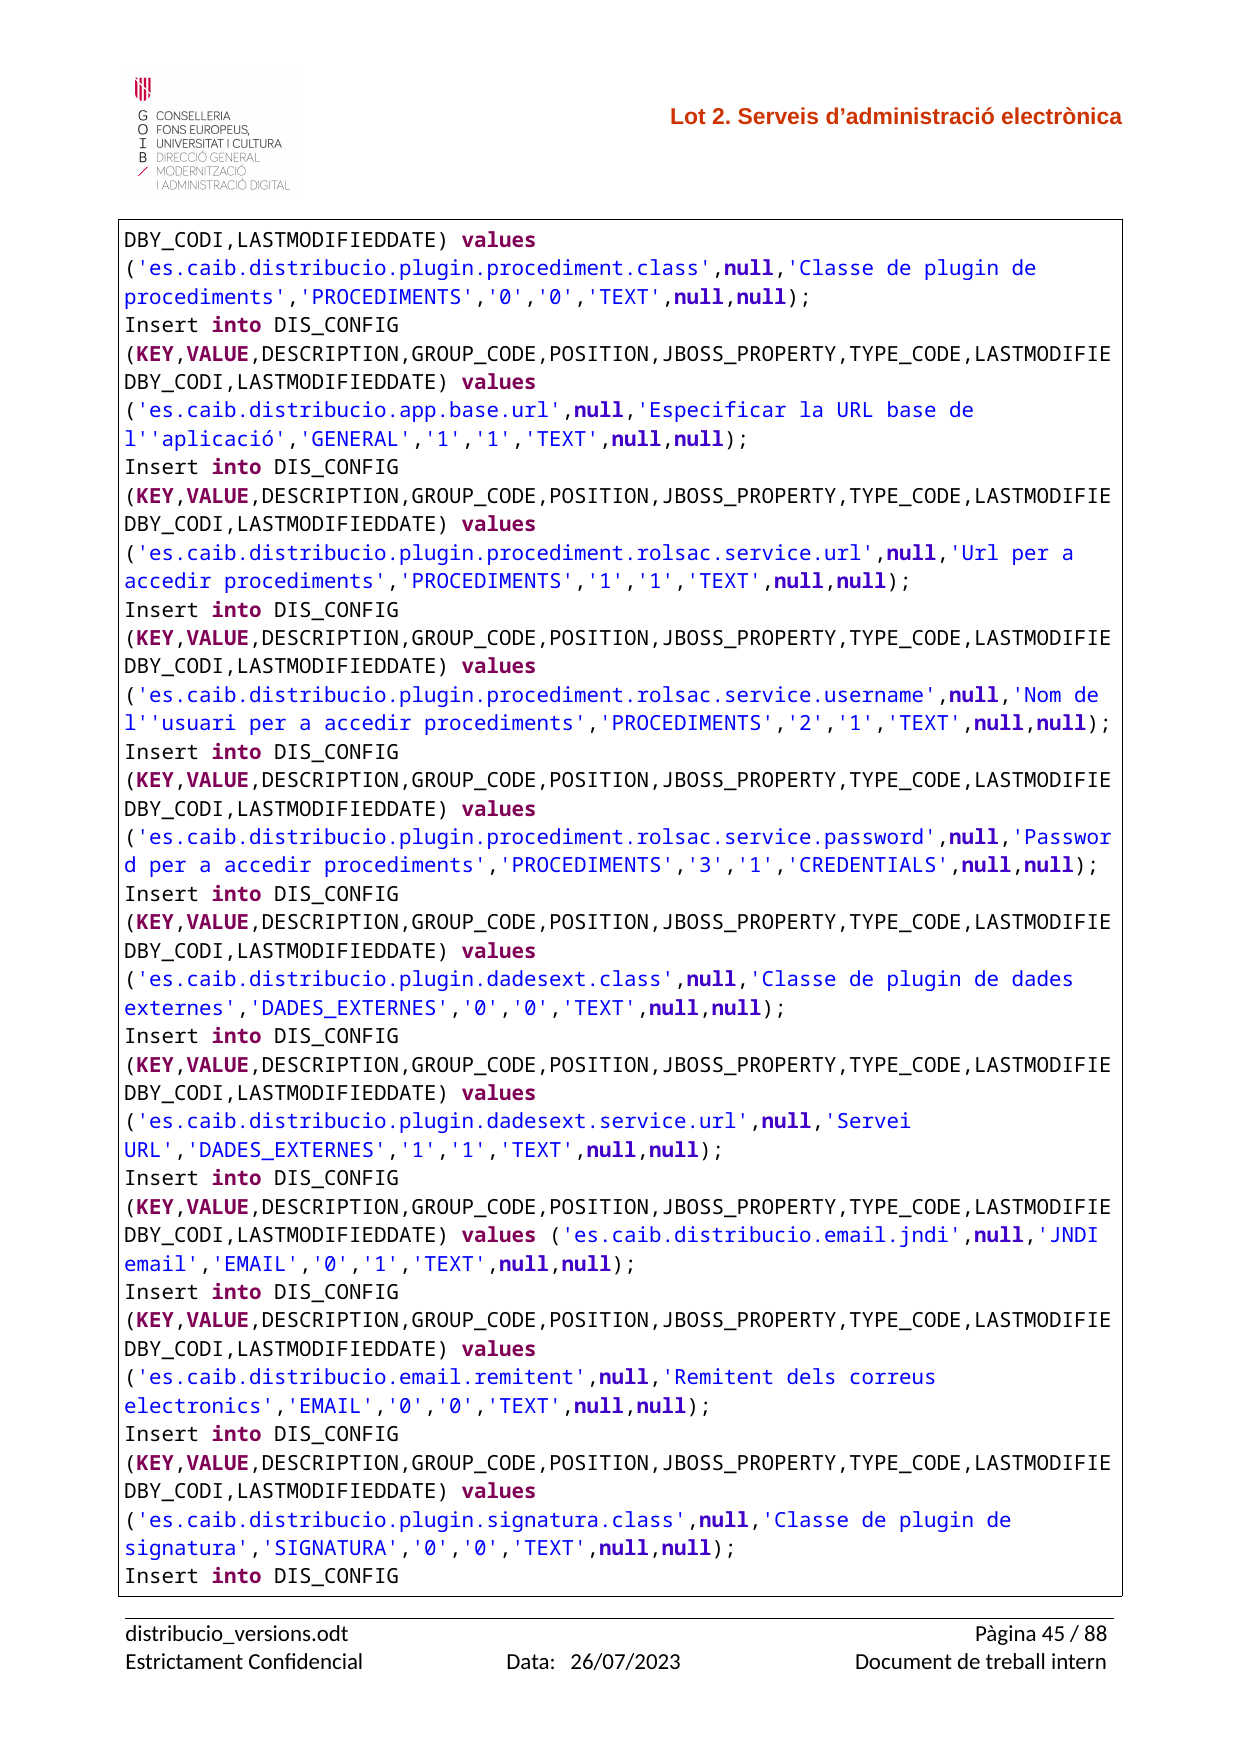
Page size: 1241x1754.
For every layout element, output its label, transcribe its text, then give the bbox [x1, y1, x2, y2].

table_header DBY_CODI,LASTMODIFIEDDATE) values ('es.caib.distribucio.plugin.procediment.class',null,'Classe de plugin de procediments','PROCEDIMENTS','0','0','TEXT',null,null); Insert into DIS_CONFIG (KEY,VALUE,DESCRIPTION,GROUP_CODE,POSITION,JBOSS_PROPERTY,TYPE_CODE,LASTMODIFIEDBY_CODI,LASTMODIFIEDDATE) values ('es.caib.distribucio.app.base.url',null,'Especificar la URL base de l''aplicació','GENERAL','1','1','TEXT',null,null); Insert into DIS_CONFIG (KEY,VALUE,DESCRIPTION,GROUP_CODE,POSITION,JBOSS_PROPERTY,TYPE_CODE,LASTMODIFIEDBY_CODI,LASTMODIFIEDDATE) values ('es.caib.distribucio.plugin.procediment.rolsac.service.url',null,'Url per a accedir procediments','PROCEDIMENTS','1','1','TEXT',null,null); Insert into DIS_CONFIG (KEY,VALUE,DESCRIPTION,GROUP_CODE,POSITION,JBOSS_PROPERTY,TYPE_CODE,LASTMODIFIEDBY_CODI,LASTMODIFIEDDATE) values ('es.caib.distribucio.plugin.procediment.rolsac.service.username',null,'Nom de l''usuari per a accedir procediments','PROCEDIMENTS','2','1','TEXT',null,null); Insert into DIS_CONFIG (KEY,VALUE,DESCRIPTION,GROUP_CODE,POSITION,JBOSS_PROPERTY,TYPE_CODE,LASTMODIFIEDBY_CODI,LASTMODIFIEDDATE) values ('es.caib.distribucio.plugin.procediment.rolsac.service.password',null,'Password per a accedir procediments','PROCEDIMENTS','3','1','CREDENTIALS',null,null); Insert into DIS_CONFIG (KEY,VALUE,DESCRIPTION,GROUP_CODE,POSITION,JBOSS_PROPERTY,TYPE_CODE,LASTMODIFIEDBY_CODI,LASTMODIFIEDDATE) values ('es.caib.distribucio.plugin.dadesext.class',null,'Classe de plugin de dades externes','DADES_EXTERNES','0','0','TEXT',null,null); Insert into DIS_CONFIG (KEY,VALUE,DESCRIPTION,GROUP_CODE,POSITION,JBOSS_PROPERTY,TYPE_CODE,LASTMODIFIEDBY_CODI,LASTMODIFIEDDATE) values ('es.caib.distribucio.plugin.dadesext.service.url',null,'Servei URL','DADES_EXTERNES','1','1','TEXT',null,null); Insert into DIS_CONFIG (KEY,VALUE,DESCRIPTION,GROUP_CODE,POSITION,JBOSS_PROPERTY,TYPE_CODE,LASTMODIFIEDBY_CODI,LASTMODIFIEDDATE) values ('es.caib.distribucio.email.jndi',null,'JNDI email','EMAIL','0','1','TEXT',null,null); Insert into DIS_CONFIG (KEY,VALUE,DESCRIPTION,GROUP_CODE,POSITION,JBOSS_PROPERTY,TYPE_CODE,LASTMODIFIEDBY_CODI,LASTMODIFIEDDATE) values ('es.caib.distribucio.email.remitent',null,'Remitent dels correus electronics','EMAIL','0','0','TEXT',null,null); Insert into DIS_CONFIG (KEY,VALUE,DESCRIPTION,GROUP_CODE,POSITION,JBOSS_PROPERTY,TYPE_CODE,LASTMODIFIEDBY_CODI,LASTMODIFIEDDATE) values ('es.caib.distribucio.plugin.signatura.class',null,'Classe de plugin de signatura','SIGNATURA','0','0','TEXT',null,null); Insert into DIS_CONFIG [119, 220, 1122, 1596]
picture [126, 70, 299, 197]
